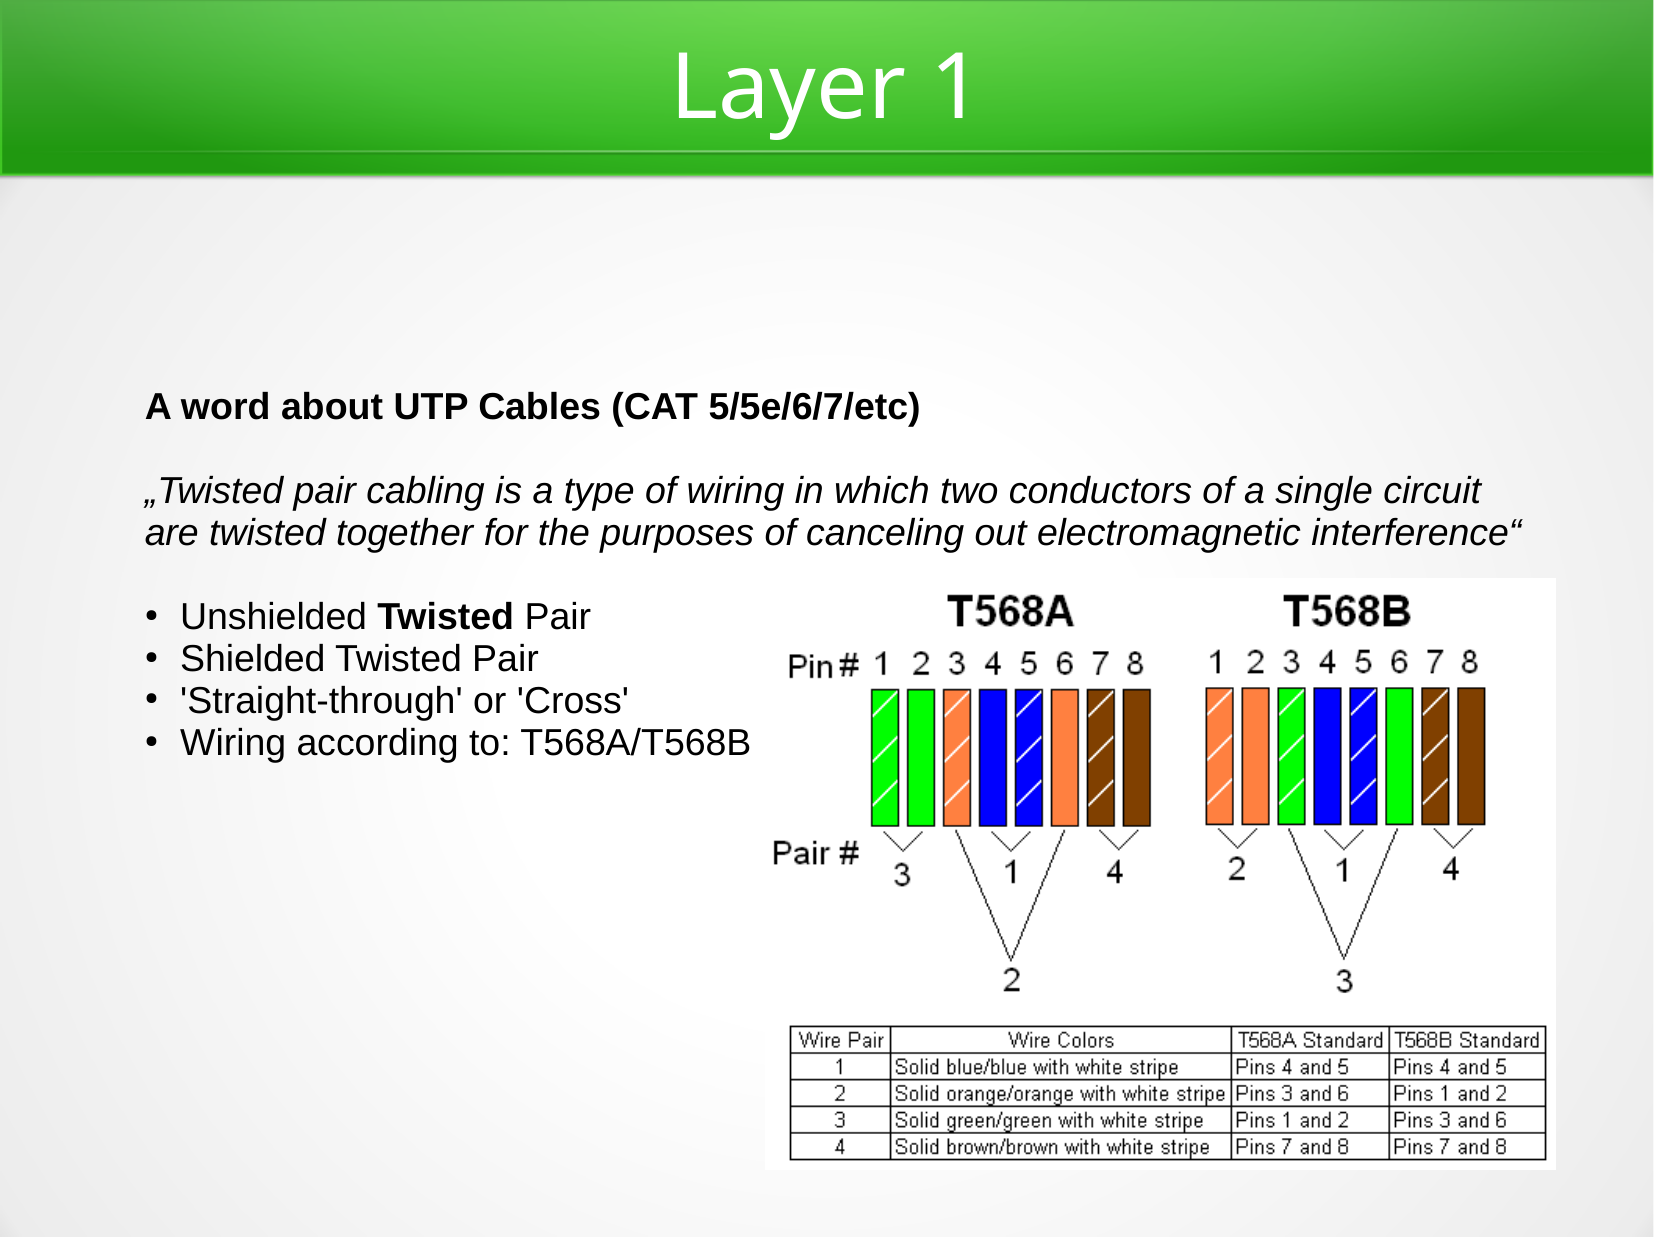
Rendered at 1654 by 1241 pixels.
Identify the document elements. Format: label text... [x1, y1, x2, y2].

picture [0, 0, 1654, 1237]
text_box A word about UTP Cables (CAT 5/5e/6/7/etc) „Twisted pair cabling is a type of wiring in which two conductors of a single circuit are twisted together for the purposes of canceling out electromagnetic interference“ Unshielded Twisted Pair Shielded Twisted Pair 'Straight-through' or 'Cross' Wiring according to: T568A/T568B [129, 377, 1548, 839]
title [82, 11, 1571, 154]
